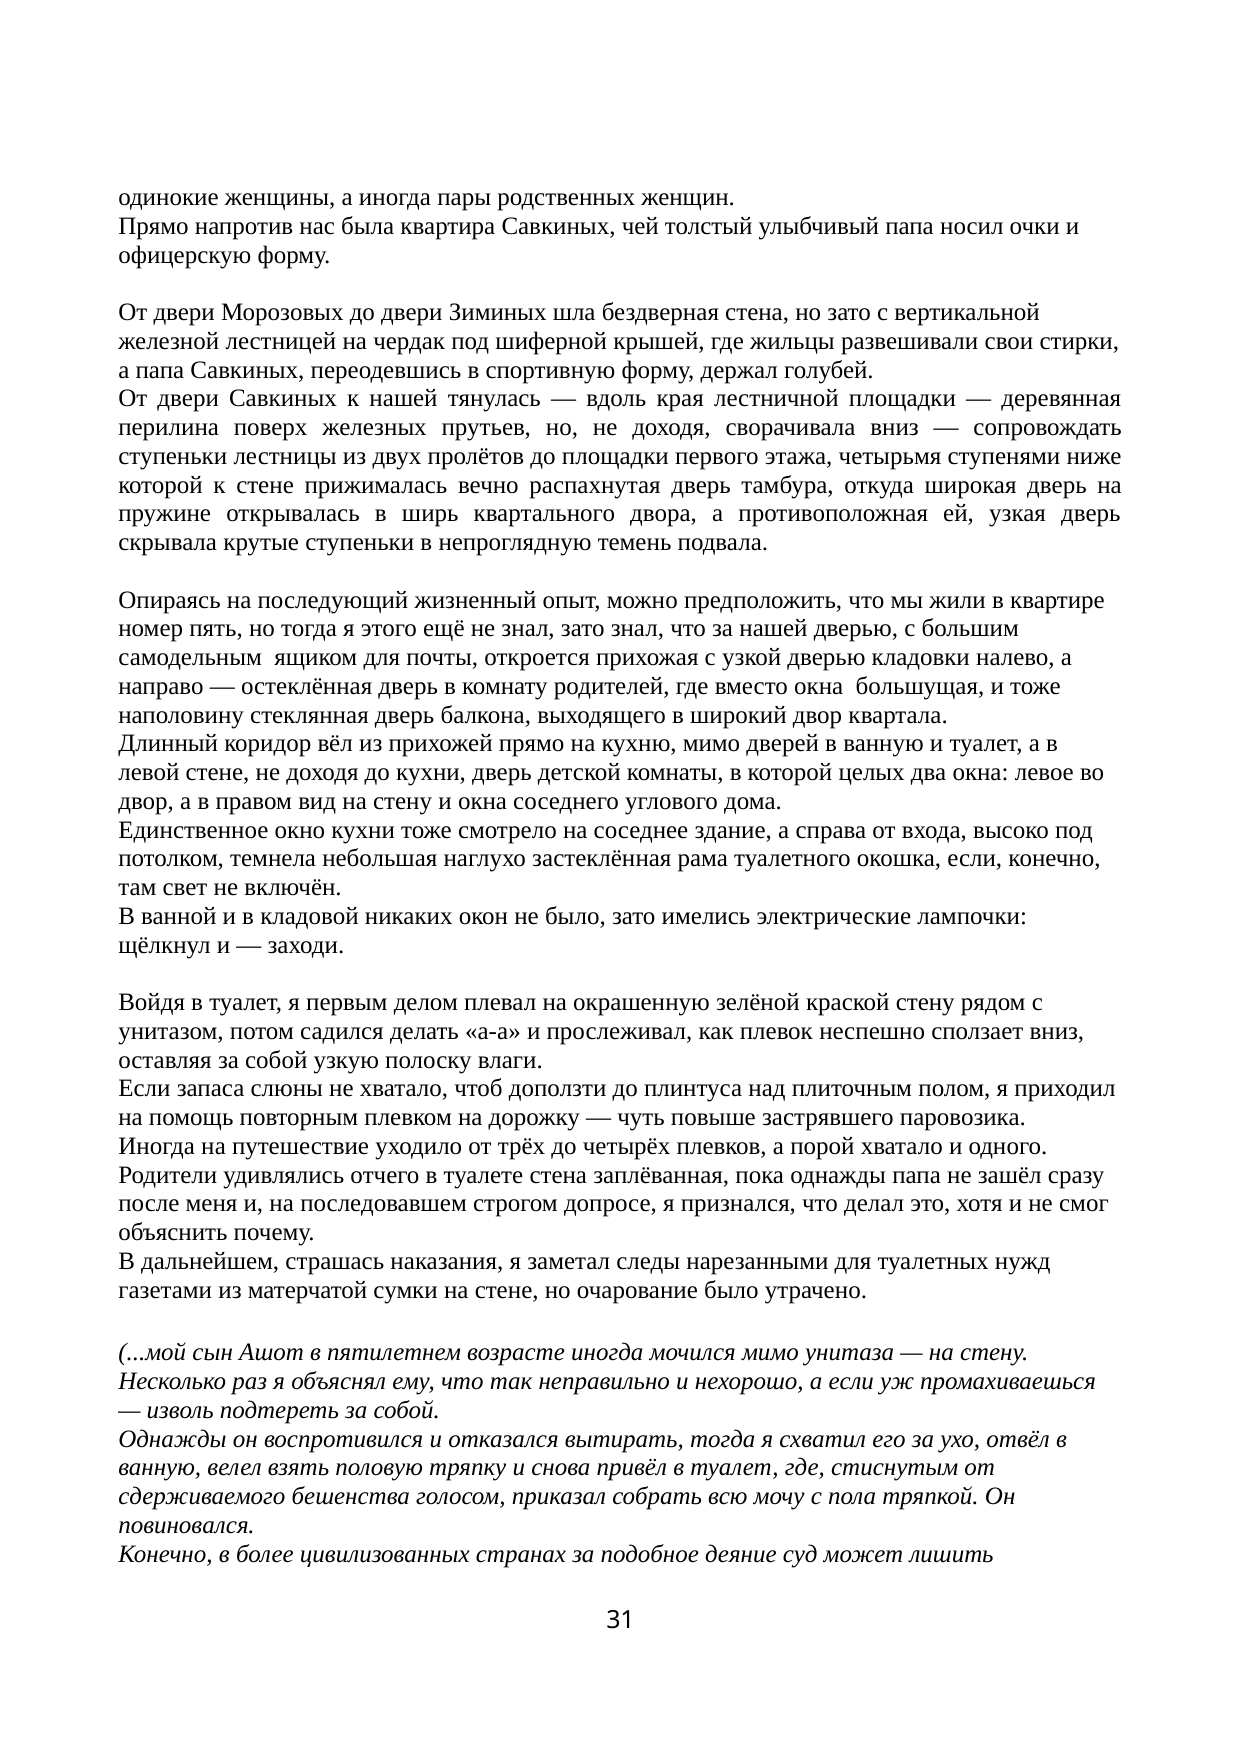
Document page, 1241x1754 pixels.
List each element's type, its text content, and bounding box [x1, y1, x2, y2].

text Длинный коридор вёл из прихожей прямо на кухню, мимо дверей в ванную и туалет, а в левой стене, не доходя до кухни, дверь детской комнаты, в которой целых два окна: левое во двор, а в правом вид на стену и окна соседнего углового дома. [118, 728, 1122, 815]
text Войдя в туалет, я первым делом плевал на окрашенную зелёной краской стену рядом с унитазом, потом садился делать «а-а» и прослеживал, как плевок неспешно сползает вниз, оставляя за собой узкую полоску влаги. [118, 987, 1122, 1073]
text Родители удивлялись отчего в туалете стена заплёванная, пока однажды папа не зашёл сразу после меня и, на последовавшем строгом допросе, я признался, что делал это, хотя и не смог объяснить почему. [118, 1160, 1122, 1246]
text От двери Морозовых до двери Зиминых шла бездверная стена, но зато с вертикальной железной лестницей на чердак под шиферной крышей, где жильцы развешивали свои стирки, а папа Савкиных, переодевшись в спортивную форму, держал голубей. [118, 297, 1122, 383]
text Прямо напротив нас была квартира Савкиных, чей толстый улыбчивый папа носил очки и офицерскую форму. [118, 211, 1122, 268]
text Конечно, в более цивилизованных странах за подобное деяние суд может лишить [118, 1539, 1122, 1567]
text Однажды он воспротивился и отказался вытирать, тогда я схватил его за ухо, отвёл в ванную, велел взять половую тряпку и снова привёл в туалет, где, стиснутым от сдерживаемого бешенства голосом, приказал собрать всю мочу с пола тряпкой. Он повиновался. [118, 1424, 1122, 1539]
text Опираясь на последующий жизненный опыт, можно предположить, что мы жили в квартире номер пять, но тогда я этого ещё не знал, зато знал, что за нашей дверью, с большим самодельным ящиком для почты, откроется прихожая с узкой дверью кладовки налево, а направо — остеклённая дверь в комнату родителей, где вместо окна большущая, и тоже наполовину стеклянная дверь балкона, выходящего в широкий двор квартала. [118, 585, 1122, 728]
text Единственное окно кухни тоже смотрело на соседнее здание, а справа от входа, высоко под потолком, темнела небольшая наглухо застеклённая рама туалетного окошка, если, конечно, там свет не включён. [118, 815, 1122, 901]
text В ванной и в кладовой никаких окон не было, зато имелись электрические лампочки: щёлкнул и — заходи. [118, 901, 1122, 958]
text (...мой сын Ашот в пятилетнем возрасте иногда мочился мимо унитаза — на стену. [118, 1337, 1122, 1366]
text Если запаса слюны не хватало, чтоб доползти до плинтуса над плиточным полом, я приходил на помощь повторным плевком на дорожку — чуть повыше застрявшего паровозика. [118, 1073, 1122, 1131]
text В дальнейшем, страшась наказания, я заметал следы нарезанными для туалетных нужд газетами из матерчатой сумки на стене, но очарование было утрачено. [118, 1246, 1122, 1303]
text От двери Савкиных к нашей тянулась — вдоль края лестничной площадки — деревянная перилина поверх железных прутьев, но, не доходя, сворачивала вниз — сопровождать ступеньки лестницы из двух пролётов до площадки первого этажа, четырьмя ступенями ниже которой к стене прижималась вечно распахнутая дверь тамбура, откуда широкая дверь на пружине открывалась в ширь квартального двора, а противоположная ей, узкая дверь скрывала крутые ступеньки в непроглядную темень подвала. [118, 383, 1122, 556]
text Иногда на путешествие уходило от трёх до четырёх плевков, а порой хватало и одного. [118, 1131, 1122, 1160]
text Несколько раз я объяснял ему, что так неправильно и нехорошо, а если уж промахиваешься — изволь подтереть за собой. [118, 1366, 1122, 1424]
text одинокие женщины, а иногда пары родственных женщин. [118, 182, 1122, 211]
